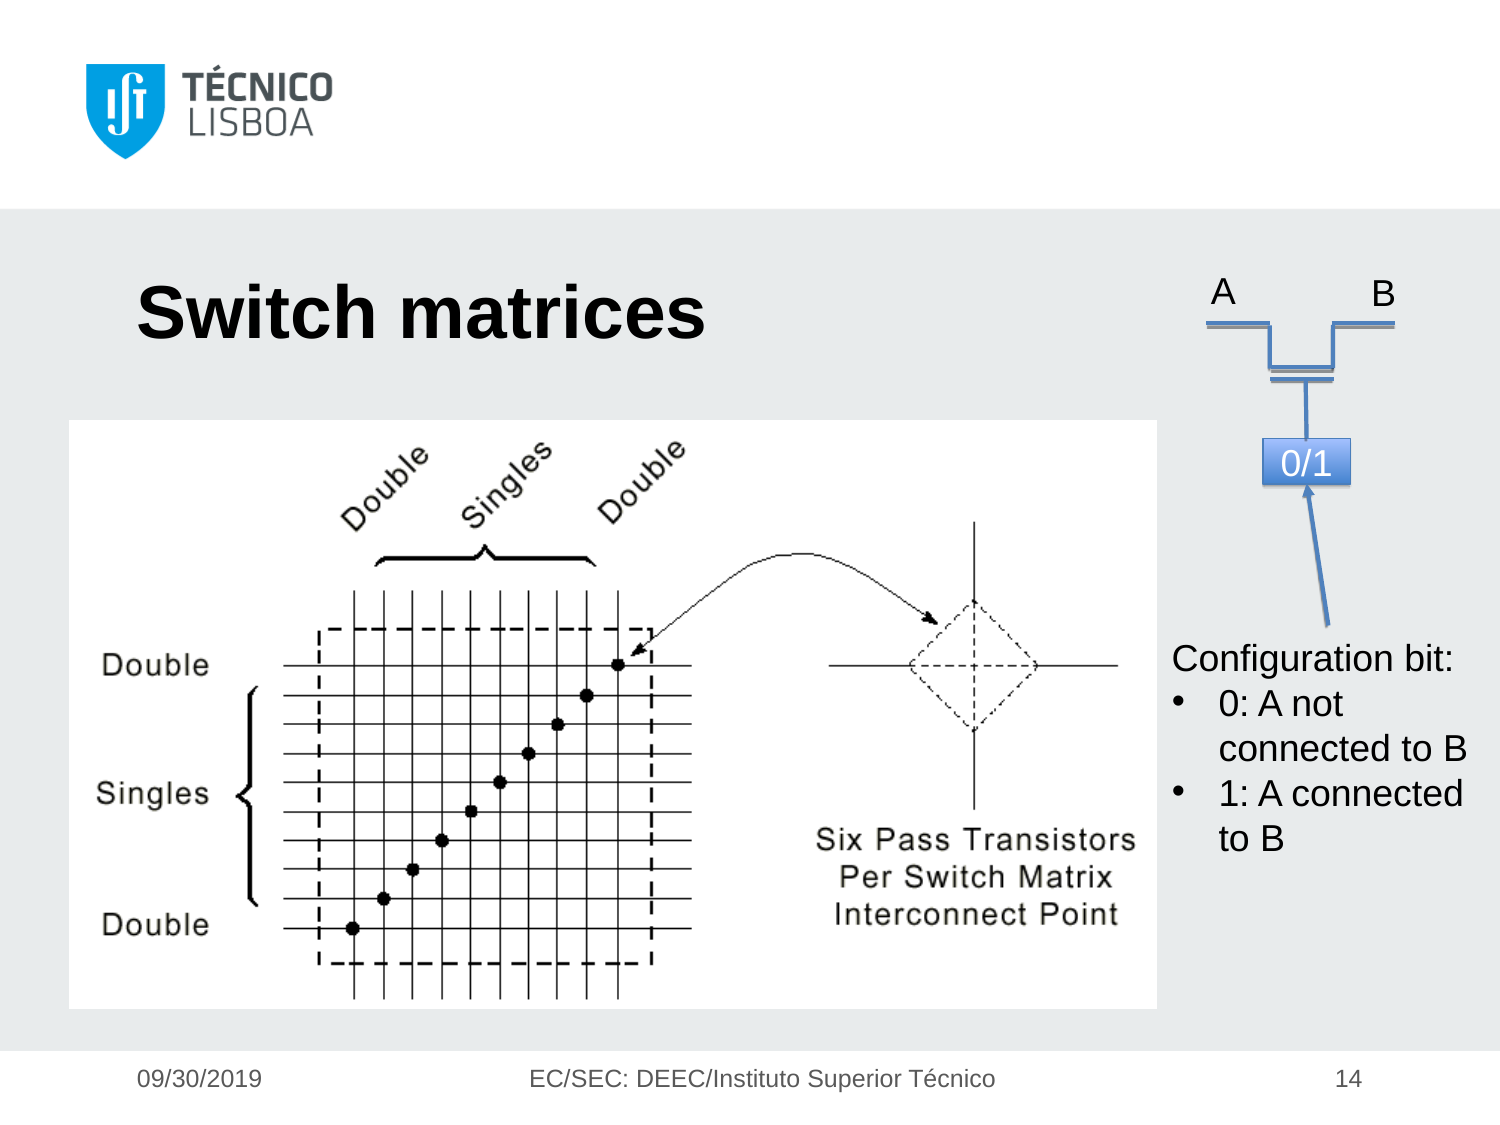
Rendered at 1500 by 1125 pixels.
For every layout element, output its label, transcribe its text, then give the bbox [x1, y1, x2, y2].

picture [0, 0, 1500, 1125]
slide_number 09/30/2019 [121, 1052, 425, 1103]
footer EC/SEC: DEEC/Instituto Superior Técnico [512, 1052, 1021, 1103]
text_box B [1356, 261, 1412, 322]
text_box Configuration bit: 0: A not connected to B 1: A connected to B [1156, 626, 1500, 866]
text_box 0/1 [1263, 438, 1351, 484]
text_box A [1196, 259, 1251, 320]
title Switch matrices [121, 237, 1378, 381]
slide_number [1077, 1052, 1378, 1103]
